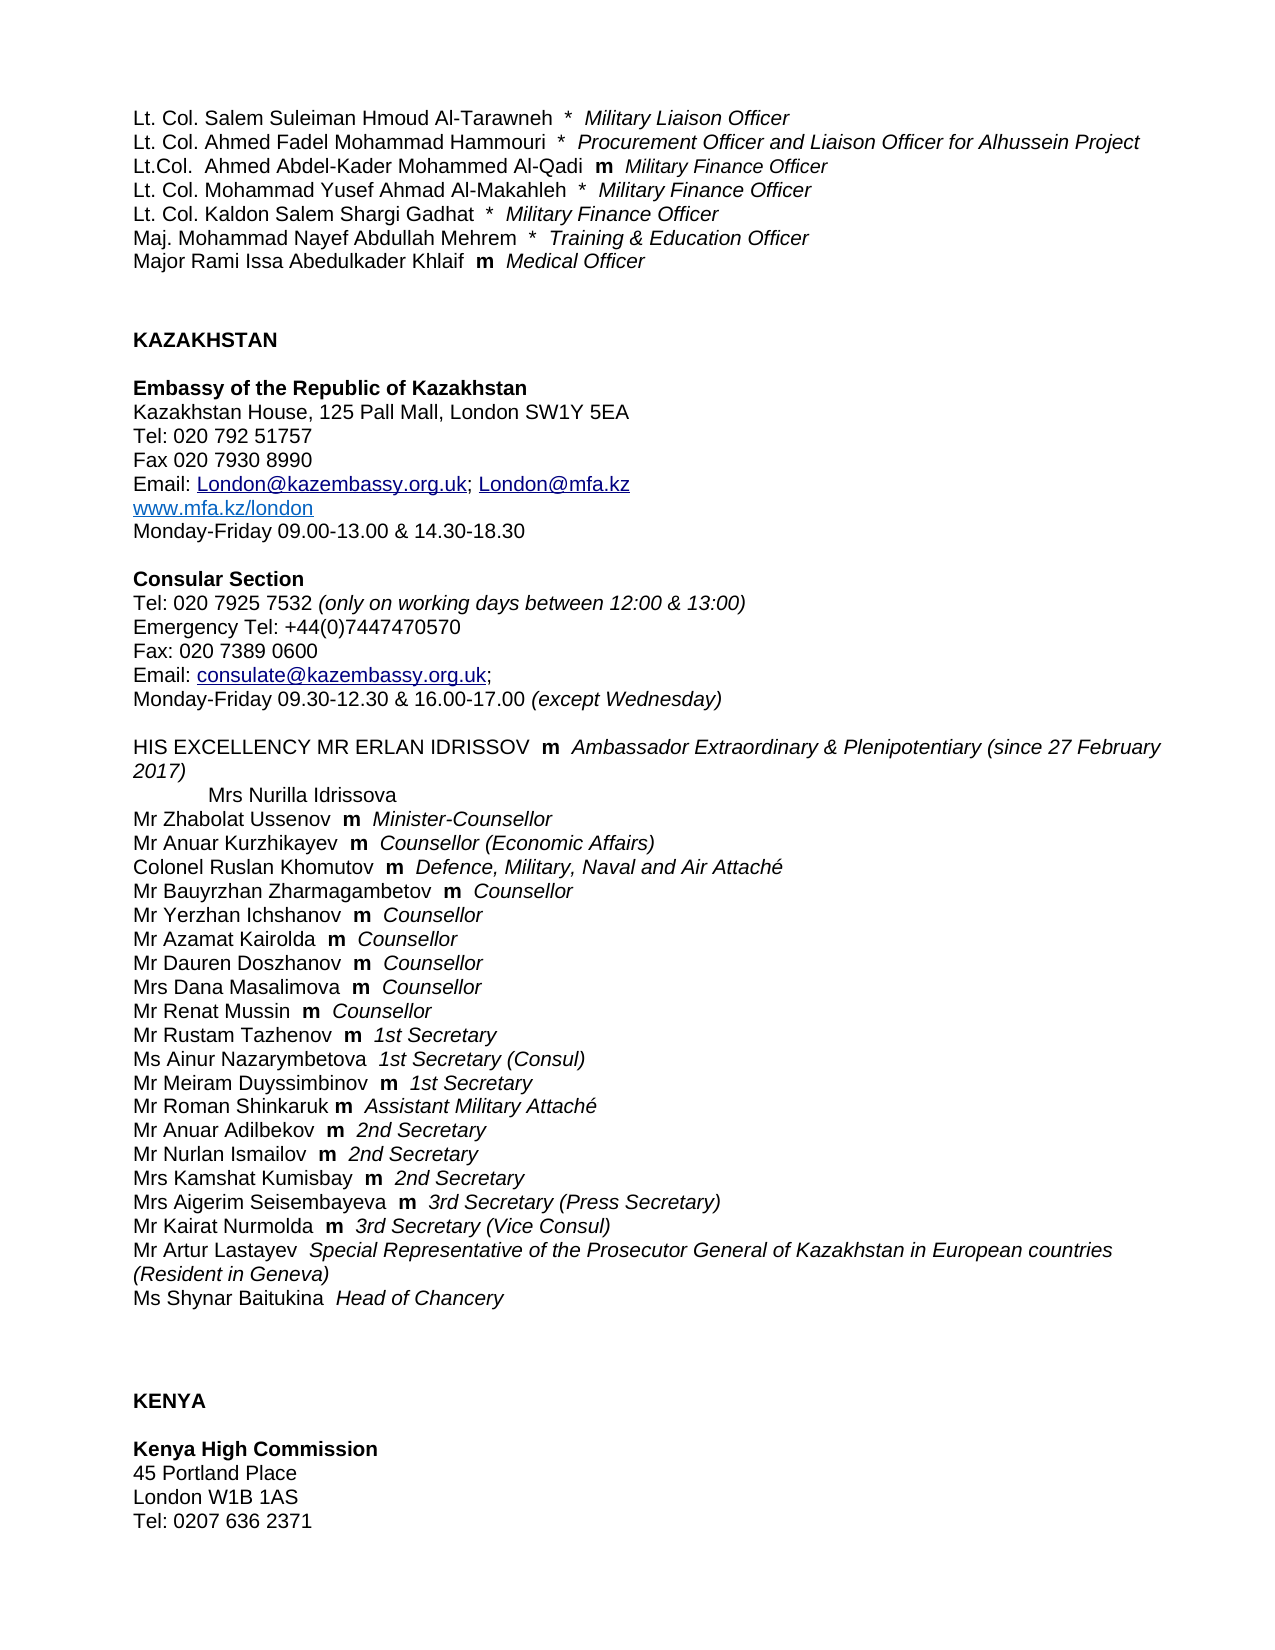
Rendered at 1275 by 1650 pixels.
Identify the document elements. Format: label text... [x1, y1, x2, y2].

text Colonel Ruslan Khomutov m Defence, Military, Naval and Air Attaché [133, 855, 1181, 879]
text Emergency Tel: +44(0)7447470570 [133, 615, 1181, 639]
text Mr Renat Mussin m Counsellor [133, 998, 1181, 1022]
text HIS EXCELLENCY MR ERLAN IDRISSOV m Ambassador Extraordinary & Plenipotentiary (since 27 February 2017) [133, 735, 1181, 783]
text Mr Dauren Doszhanov m Counsellor [133, 951, 1181, 974]
text Fax: 020 7389 0600 [133, 639, 1181, 663]
text Ms Shynar Baitukina Head of Chancery [133, 1286, 1181, 1310]
text Maj. Mohammad Nayef Abdullah Mehrem * Training & Education Officer [133, 225, 1181, 249]
text Mr Kairat Nurmolda m 3rd Secretary (Vice Consul) [133, 1214, 1181, 1238]
text Mrs Aigerim Seisembayeva m 3rd Secretary (Press Secretary) [133, 1190, 1181, 1214]
text Mr Bauyrzhan Zharmagambetov m Counsellor [133, 879, 1181, 903]
text Fax 020 7930 8990 [133, 447, 1181, 471]
text Lt. Col. Ahmed Fadel Mohammad Hammouri * Procurement Officer and Liaison Officer for Alhussein Project [133, 129, 1181, 153]
text Mr Yerzhan Ichshanov m Counsellor [133, 903, 1181, 927]
text Lt.Col. Ahmed Abdel-Kader Mohammed Al-Qadi m Military Finance Officer [133, 153, 1181, 177]
text www.mfa.kz/london [133, 495, 1181, 519]
text Consular Section [133, 567, 1181, 591]
text Tel: 020 7925 7532 (only on working days between 12:00 & 13:00) [133, 591, 1181, 615]
text Mrs Dana Masalimova m Counsellor [133, 974, 1181, 998]
text Lt. Col. Mohammad Yusef Ahmad Al-Makahleh * Military Finance Officer [133, 177, 1181, 201]
text Lt. Col. Salem Suleiman Hmoud Al-Tarawneh * Military Liaison Officer [133, 106, 1181, 129]
text Mr Anuar Adilbekov m 2nd Secretary [133, 1118, 1181, 1142]
text Monday-Friday 09.30-12.30 & 16.00-17.00 (except Wednesday) [133, 687, 1181, 711]
text Mr Artur Lastayev Special Representative of the Prosecutor General of Kazakhstan in European countries (Resident in Geneva) [133, 1238, 1181, 1286]
text 45 Portland Place [133, 1461, 1181, 1484]
text Mr Azamat Kairolda m Counsellor [133, 927, 1181, 951]
text Email: consulate@kazembassy.org.uk; [133, 663, 1181, 687]
text Embassy of the Republic of Kazakhstan [133, 376, 1181, 399]
text Mr Roman Shinkaruk m Assistant Military Attaché [133, 1094, 1181, 1118]
text Monday-Friday 09.00-13.00 & 14.30-18.30 [133, 519, 1181, 543]
text Mr Rustam Tazhenov m 1st Secretary [133, 1022, 1181, 1046]
text Mr Meiram Duyssimbinov m 1st Secretary [133, 1070, 1181, 1094]
text KAZAKHSTAN [133, 328, 1181, 352]
text Lt. Col. Kaldon Salem Shargi Gadhat * Military Finance Officer [133, 201, 1181, 225]
text Major Rami Issa Abedulkader Khlaif m Medical Officer [133, 249, 1181, 273]
text Email: London@kazembassy.org.uk; London@mfa.kz [133, 471, 1181, 495]
text London W1B 1AS [133, 1484, 1181, 1508]
text Ms Ainur Nazarymbetova 1st Secretary (Consul) [133, 1046, 1181, 1070]
text Mr Nurlan Ismailov m 2nd Secretary [133, 1142, 1181, 1166]
text KENYA [133, 1389, 1181, 1413]
text Mr Zhabolat Ussenov m Minister-Counsellor [133, 807, 1181, 831]
text Mrs Nurilla Idrissova [133, 783, 1181, 807]
text Mr Anuar Kurzhikayev m Counsellor (Economic Affairs) [133, 831, 1181, 855]
text Kenya High Commission [133, 1437, 1181, 1461]
text Mrs Kamshat Kumisbay m 2nd Secretary [133, 1166, 1181, 1190]
text Kazakhstan House, 125 Pall Mall, London SW1Y 5EA [133, 399, 1181, 423]
text Tel: 020 792 51757 [133, 423, 1181, 447]
text Tel: 0207 636 2371 [133, 1508, 1181, 1532]
